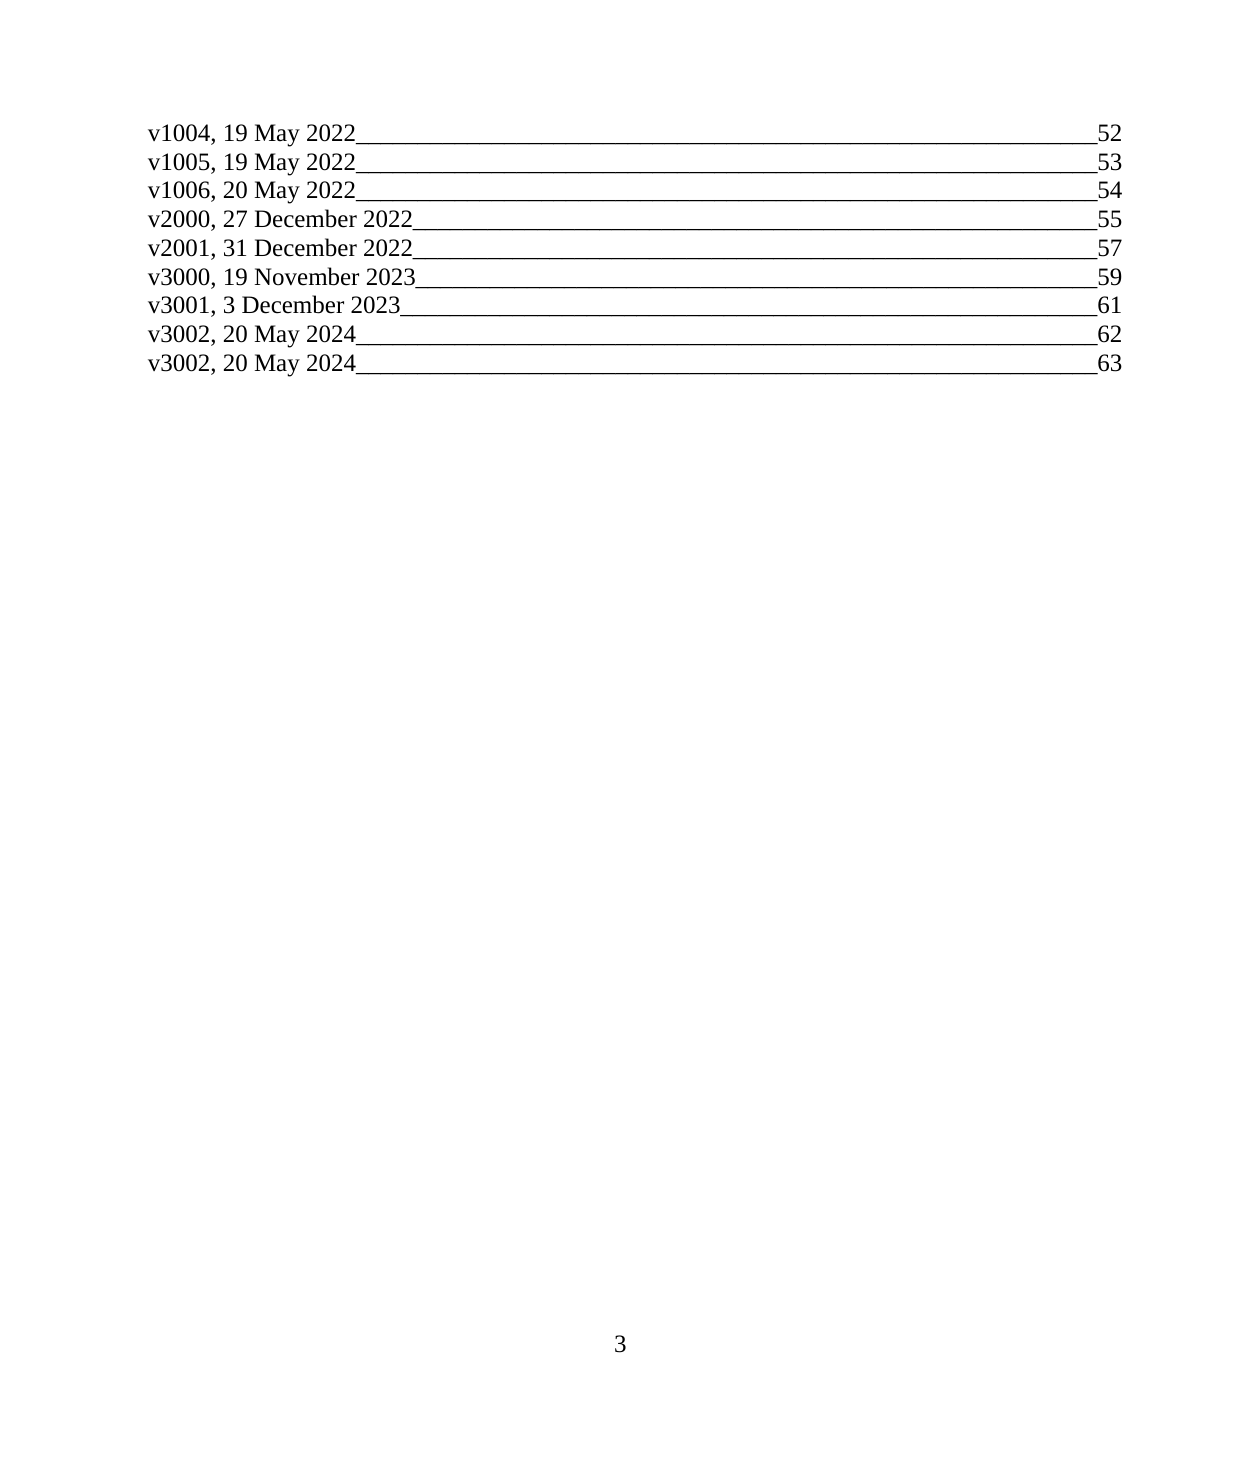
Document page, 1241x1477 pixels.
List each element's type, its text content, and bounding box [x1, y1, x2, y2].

text v1005, 19 May 2022 53 [148, 147, 1122, 176]
text v3002, 20 May 2024 62 [148, 319, 1122, 348]
text v1006, 20 May 2022 54 [148, 176, 1122, 204]
text v3001, 3 December 2023 61 [148, 291, 1122, 319]
text v1004, 19 May 2022 52 [148, 118, 1122, 147]
text v3000, 19 November 2023 59 [148, 262, 1122, 291]
text v3002, 20 May 2024 63 [148, 348, 1122, 377]
text v2001, 31 December 2022 57 [148, 233, 1122, 262]
text v2000, 27 December 2022 55 [148, 204, 1122, 233]
